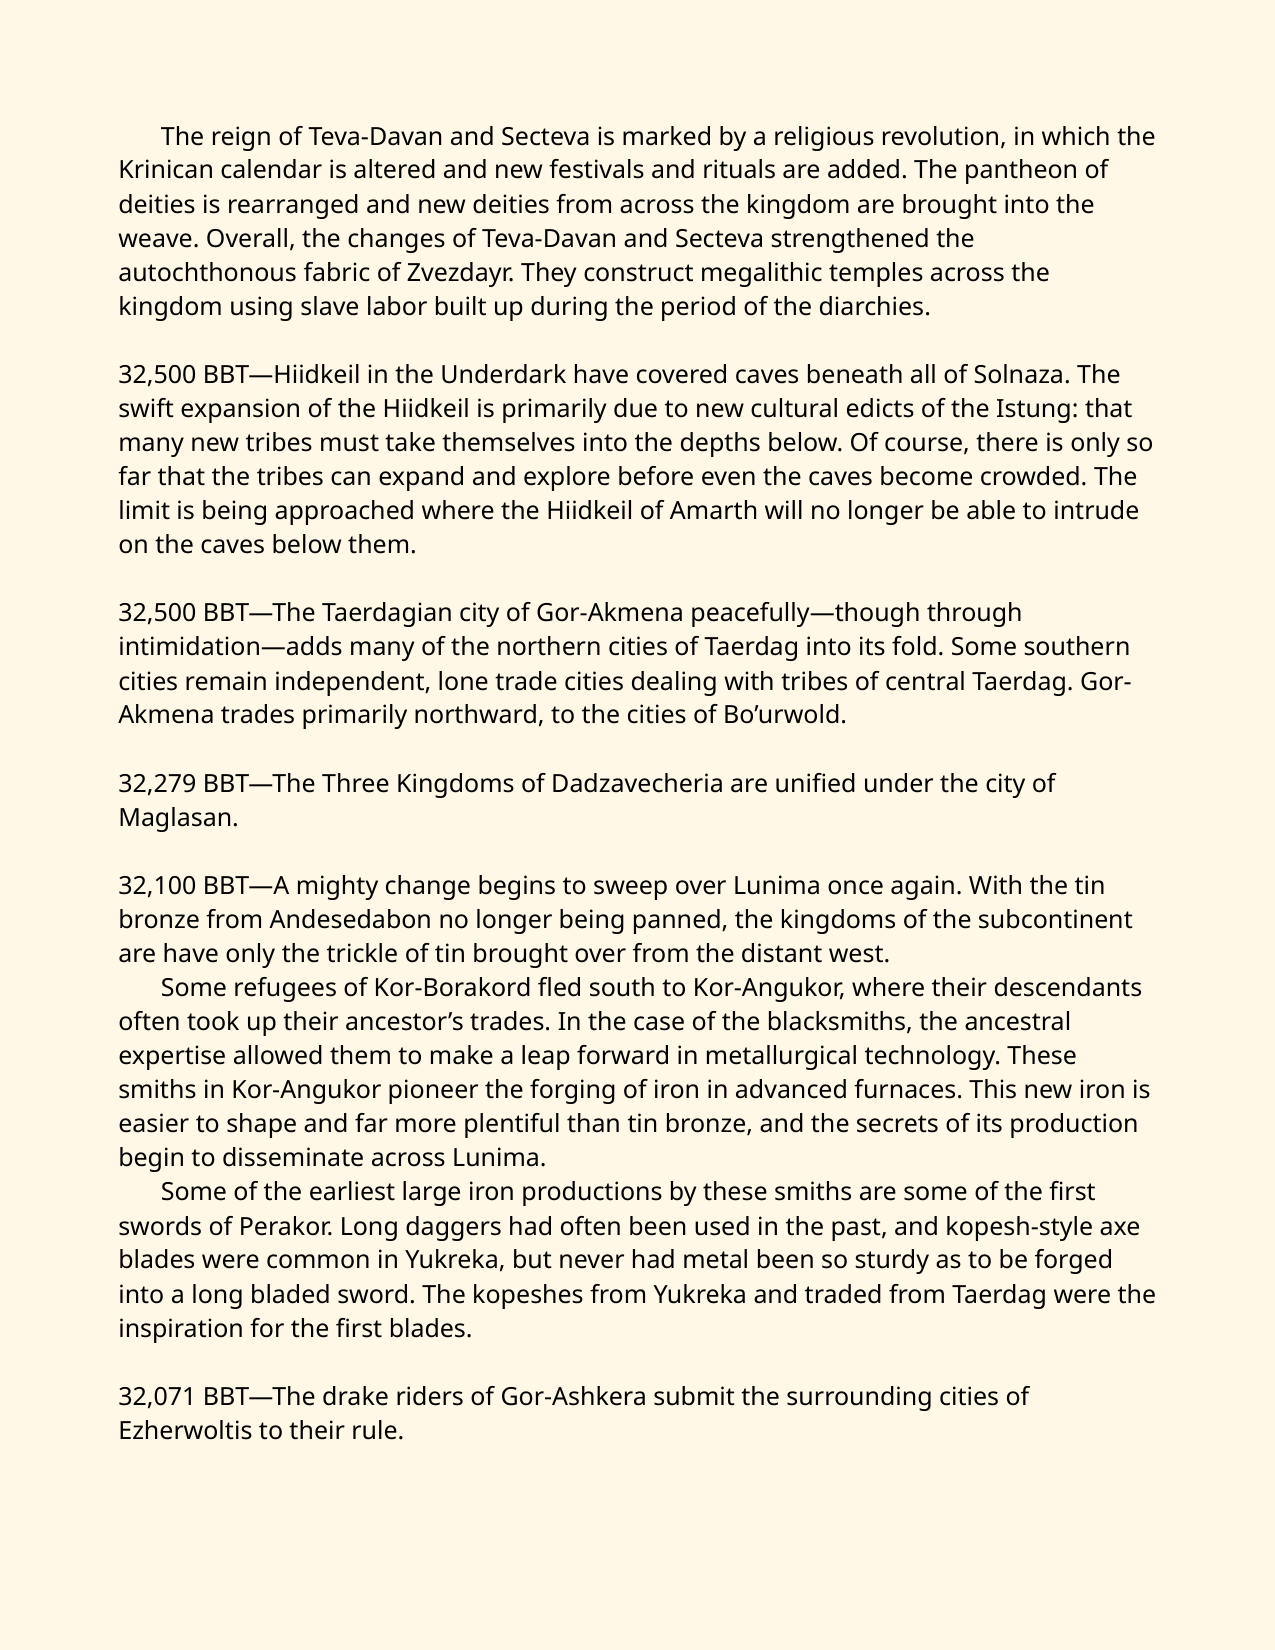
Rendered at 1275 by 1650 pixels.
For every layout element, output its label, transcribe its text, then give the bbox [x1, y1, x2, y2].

text 32,279 BBT—The Three Kingdoms of Dadzavecheria are unified under the city of Maglasan. [118, 765, 1157, 833]
text The reign of Teva-Davan and Secteva is marked by a religious revolution, in which the Krinican calendar is altered and new festivals and rituals are added. The pantheon of deities is rearranged and new deities from across the kingdom are brought into the weave. Overall, the changes of Teva-Davan and Secteva strengthened the autochthonous fabric of Zvezdayr. They construct megalithic temples across the kingdom using slave labor built up during the period of the diarchies. [118, 118, 1157, 322]
text 32,500 BBT—The Taerdagian city of Gor-Akmena peacefully—though through intimidation—adds many of the northern cities of Taerdag into its fold. Some southern cities remain independent, lone trade cities dealing with tribes of central Taerdag. Gor-Akmena trades primarily northward, to the cities of Bo’urwold. [118, 595, 1157, 731]
text 32,071 BBT—The drake riders of Gor-Ashkera submit the surrounding cities of Ezherwoltis to their rule. [118, 1378, 1157, 1447]
text Some of the earliest large iron productions by these smiths are some of the first swords of Perakor. Long daggers had often been used in the past, and kopesh-style axe blades were common in Yukreka, but never had metal been so sturdy as to be forged into a long bladed sword. The kopeshes from Yukreka and traded from Taerdag were the inspiration for the first blades. [118, 1174, 1157, 1344]
text Some refugees of Kor-Borakord fled south to Kor-Angukor, where their descendants often took up their ancestor’s trades. In the case of the blacksmiths, the ancestral expertise allowed them to make a leap forward in metallurgical technology. These smiths in Kor-Angukor pioneer the forging of iron in advanced furnaces. This new iron is easier to shape and far more plentiful than tin bronze, and the secrets of its production begin to disseminate across Lunima. [118, 970, 1157, 1174]
text 32,100 BBT—A mighty change begins to sweep over Lunima once again. With the tin bronze from Andesedabon no longer being panned, the kingdoms of the subcontinent are have only the trickle of tin brought over from the distant west. [118, 867, 1157, 970]
text 32,500 BBT—Hiidkeil in the Underdark have covered caves beneath all of Solnaza. The swift expansion of the Hiidkeil is primarily due to new cultural edicts of the Istung: that many new tribes must take themselves into the depths below. Of course, there is only so far that the tribes can expand and explore before even the caves become crowded. The limit is being approached where the Hiidkeil of Amarth will no longer be able to intrude on the caves below them. [118, 357, 1157, 561]
